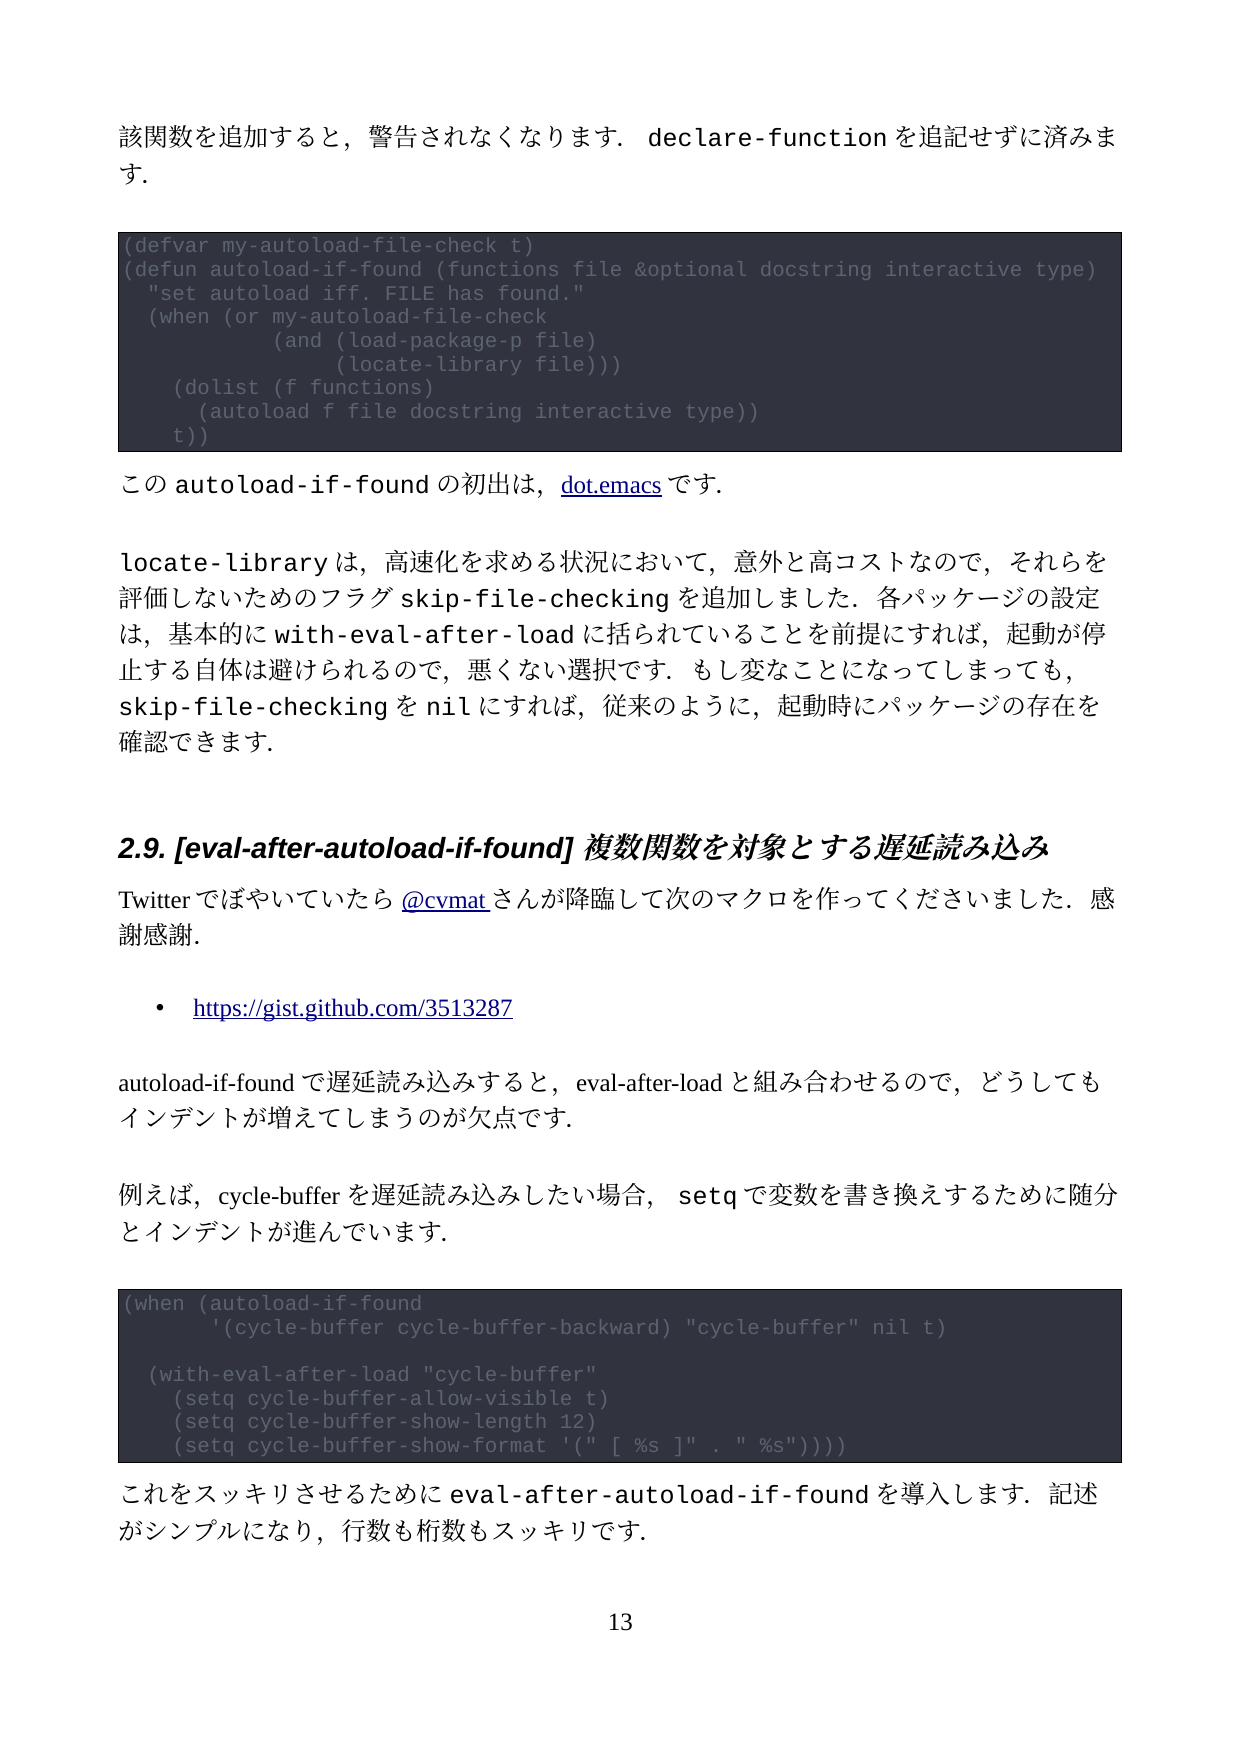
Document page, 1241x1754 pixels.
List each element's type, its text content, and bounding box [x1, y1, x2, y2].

text t)) [119, 421, 1121, 451]
subtitle [eval-after-autoload-if-found] 複数関数を対象とする遅延読み込み [118, 825, 1122, 867]
text 例えば，cycle-buffer を遅延読み込みしたい場合， setq で変数を書き換えするために随分とインデントが進んでいます． [118, 1176, 1122, 1277]
text (when (or my-autoload-file-check [119, 302, 1121, 326]
text (defvar my-autoload-file-check t) [119, 233, 1121, 255]
text (setq cycle-buffer-show-length 12) [119, 1408, 1121, 1431]
text autoload-if-found で遅延読み込みすると，eval-after-load と組み合わせるので，どうしてもインデントが増えてしまうのが欠点です． [118, 1063, 1122, 1163]
text この autoload-if-found の初出は，dot.emacs です． [118, 465, 1122, 530]
text locate-library は，高速化を求める状況において，意外と高コストなので，それらを評価しないためのフラグ skip-file-checking を追加しました．各パッケージの設定は，基本的に with-eval-after-load に括られていることを前提にすれば，起動が停止する自体は避けられるので，悪くない選択です．もし変なことになってしまっても， skip-file-checking を nil にすれば，従来のように，起動時にパッケージの存在を確認できます． [118, 542, 1122, 788]
text (setq cycle-buffer-allow-visible t) [119, 1384, 1121, 1408]
list https://gist.github.com/3513287 [156, 993, 1122, 1050]
text 該関数を追加すると，警告されなくなります． declare-function を追記せずに済みます． [118, 118, 1122, 219]
text これをスッキリさせるために eval-after-autoload-if-found を導入します．記述がシンプルになり，行数も桁数もスッキリです． [118, 1475, 1122, 1576]
text (locate-library file))) [119, 350, 1121, 373]
text (autoload f file docstring interactive type)) [119, 397, 1121, 421]
text (with-eval-after-load "cycle-buffer" [119, 1360, 1121, 1384]
text (setq cycle-buffer-show-format '(" [ %s ]" . " %s")))) [119, 1431, 1121, 1462]
text Twitterでぼやいていたら @cvmatさんが降臨して次のマクロを作ってくださいました．感謝感謝． [118, 880, 1122, 980]
text (when (autoload-if-found [119, 1290, 1121, 1313]
text '(cycle-buffer cycle-buffer-backward) "cycle-buffer" nil t) [119, 1313, 1121, 1337]
text (defun autoload-if-found (functions file &optional docstring interactive type) [119, 255, 1121, 279]
text (and (load-package-p file) [119, 326, 1121, 350]
text "set autoload iff. FILE has found." [119, 279, 1121, 302]
text (dolist (f functions) [119, 373, 1121, 397]
